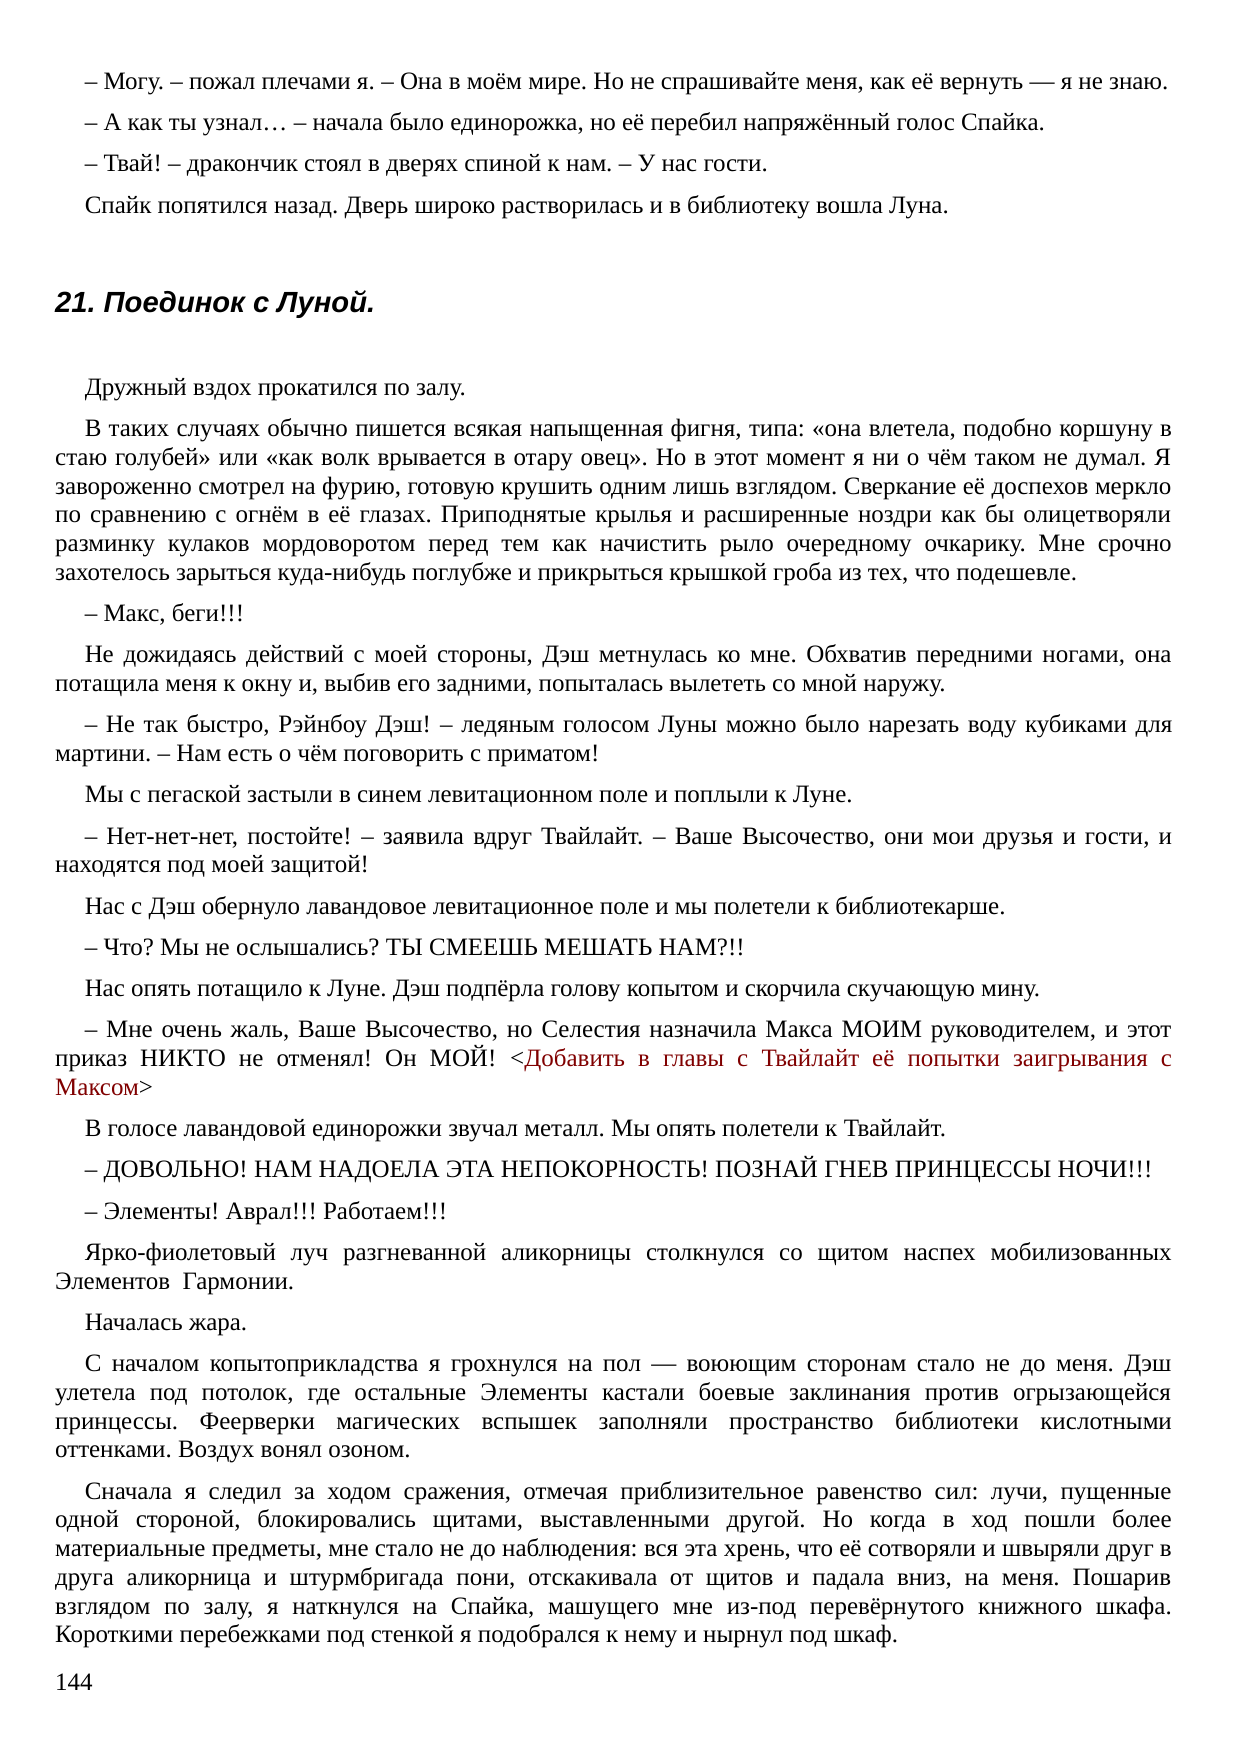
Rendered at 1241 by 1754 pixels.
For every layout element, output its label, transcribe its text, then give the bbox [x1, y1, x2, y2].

text Мы с пегаской застыли в синем левитационном поле и поплыли к Луне. [55, 779, 1173, 808]
text Нас с Дэш обернуло лавандовое левитационное поле и мы полетели к библиотекарше. [55, 891, 1173, 919]
text – Нет-нет-нет, постойте! – заявила вдруг Твайлайт. – Ваше Высочество, они мои друзья и гости, и находятся под моей защитой! [55, 821, 1173, 878]
text – А как ты узнал… – начала было единорожка, но её перебил напряжённый голос Спайка. [55, 107, 1173, 136]
text С началом копытоприкладства я грохнулся на пол — воюющим сторонам стало не до меня. Дэш улетела под потолок, где остальные Элементы кастали боевые заклинания против огрызающейся принцессы. Феерверки магических вспышек заполняли пространство библиотеки кислотными оттенками. Воздух вонял озоном. [55, 1348, 1173, 1463]
text – Макс, беги!!! [55, 598, 1173, 627]
text Началась жара. [55, 1307, 1173, 1336]
text – Элементы! Аврал!!! Работаем!!! [55, 1196, 1173, 1224]
text – Мне очень жаль, Ваше Высочество, но Селестия назначила Макса МОИМ руководителем, и этот приказ НИКТО не отменял! Он МОЙ! <Добавить в главы с Твайлайт её попытки заигрывания с Максом> [55, 1014, 1173, 1101]
text – ДОВОЛЬНО! НАМ НАДОЕЛА ЭТА НЕПОКОРНОСТЬ! ПОЗНАЙ ГНЕВ ПРИНЦЕССЫ НОЧИ!!! [55, 1154, 1173, 1183]
text Ярко-фиолетовый луч разгневанной аликорницы столкнулся со щитом наспех мобилизованных Элементов Гармонии. [55, 1237, 1173, 1294]
subtitle 21. Поединок с Луной. [55, 285, 1173, 318]
text В таких случаях обычно пишется всякая напыщенная фигня, типа: «она влетела, подобно коршуну в стаю голубей» или «как волк врывается в отару овец». Но в этот момент я ни о чём таком не думал. Я завороженно смотрел на фурию, готовую крушить одним лишь взглядом. Сверкание её доспехов меркло по сравнению с огнём в её глазах. Приподнятые крылья и расширенные ноздри как бы олицетворяли разминку кулаков мордоворотом перед тем как начистить рыло очередному очкарику. Мне срочно захотелось зарыться куда-нибудь поглубже и прикрыться крышкой гроба из тех, что подешевле. [55, 413, 1173, 586]
text – Могу. – пожал плечами я. – Она в моём мире. Но не спрашивайте меня, как её вернуть — я не знаю. [55, 66, 1173, 95]
text – Твай! – дракончик стоял в дверях спиной к нам. – У нас гости. [55, 148, 1173, 177]
text – Что? Мы не ослышались? ТЫ СМЕЕШЬ МЕШАТЬ НАМ?!! [55, 932, 1173, 961]
text Нас опять потащило к Луне. Дэш подпёрла голову копытом и скорчила скучающую мину. [55, 973, 1173, 1002]
text Сначала я следил за ходом сражения, отмечая приблизительное равенство сил: лучи, пущенные одной стороной, блокировались щитами, выставленными другой. Но когда в ход пошли более материальные предметы, мне стало не до наблюдения: вся эта хрень, что её сотворяли и швыряли друг в друга аликорница и штурмбригада пони, отскакивала от щитов и падала вниз, на меня. Пошарив взглядом по залу, я наткнулся на Спайка, машущего мне из-под перевёрнутого книжного шкафа. Короткими перебежками под стенкой я подобрался к нему и нырнул под шкаф. [55, 1476, 1173, 1648]
text – Не так быстро, Рэйнбоу Дэш! – ледяным голосом Луны можно было нарезать воду кубиками для мартини. – Нам есть о чём поговорить с приматом! [55, 709, 1173, 767]
text Дружный вздох прокатился по залу. [55, 372, 1173, 401]
text В голосе лавандовой единорожки звучал металл. Мы опять полетели к Твайлайт. [55, 1113, 1173, 1142]
text Не дожидаясь действий с моей стороны, Дэш метнулась ко мне. Обхватив передними ногами, она потащила меня к окну и, выбив его задними, попыталась вылететь со мной наружу. [55, 639, 1173, 697]
text Спайк попятился назад. Дверь широко растворилась и в библиотеку вошла Луна. [55, 190, 1173, 218]
